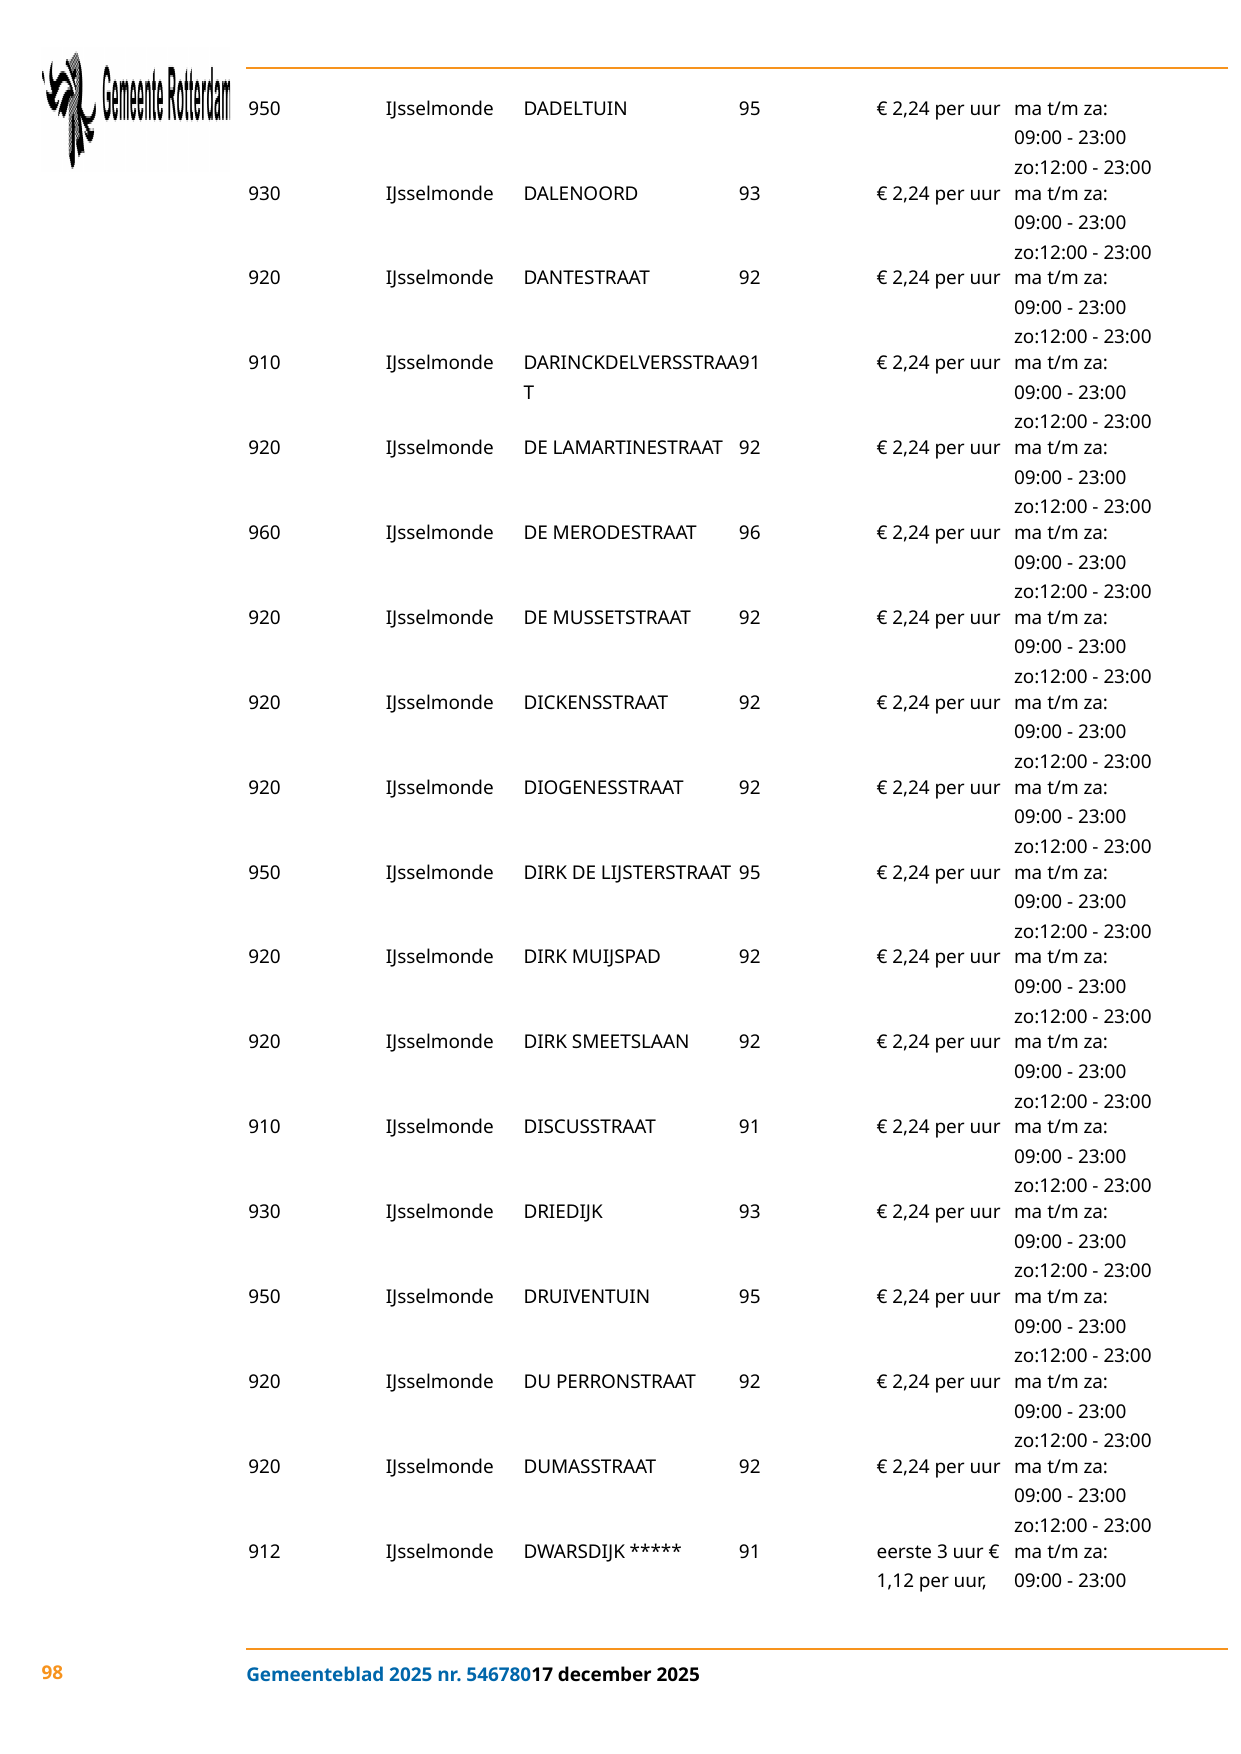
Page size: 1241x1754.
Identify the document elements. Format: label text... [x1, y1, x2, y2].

table_cell ma t/m za: 09:00 - 23:00 zo:12:00 - 23:00 [1014, 1453, 1152, 1538]
table_cell IJsselmonde [386, 1283, 523, 1368]
table_cell IJsselmonde [386, 1199, 523, 1283]
table_cell DRIEDIJK [523, 1199, 739, 1283]
table_cell 92 [739, 944, 876, 1029]
table_cell DWARSDIJK ***** [523, 1538, 739, 1593]
table_cell € 2,24 per uur [876, 1368, 1014, 1453]
table_cell 950 [248, 859, 386, 944]
table_cell 920 [248, 434, 386, 519]
table_cell ma t/m za: 09:00 - 23:00 zo:12:00 - 23:00 [1014, 350, 1152, 434]
table_cell DIRK SMEETSLAAN [523, 1029, 739, 1113]
table_cell IJsselmonde [386, 350, 523, 434]
table_cell € 2,24 per uur [876, 350, 1014, 434]
table_cell 920 [248, 1029, 386, 1113]
table_cell 950 [248, 95, 386, 180]
table_cell 92 [739, 434, 876, 519]
table_cell ma t/m za: 09:00 - 23:00 zo:12:00 - 23:00 [1014, 519, 1152, 604]
table_cell 95 [739, 95, 876, 180]
table_cell DE MUSSETSTRAAT [523, 604, 739, 689]
table_cell 92 [739, 774, 876, 859]
table_cell 91 [739, 1114, 876, 1198]
table_cell IJsselmonde [386, 604, 523, 689]
table_cell ma t/m za: 09:00 - 23:00 zo:12:00 - 23:00 [1014, 1114, 1152, 1198]
table_cell 920 [248, 604, 386, 689]
table_cell IJsselmonde [386, 1368, 523, 1453]
table_cell € 2,24 per uur [876, 774, 1014, 859]
table_cell 930 [248, 1199, 386, 1283]
table_cell 92 [739, 1029, 876, 1113]
table_cell 92 [739, 1453, 876, 1538]
table_cell ma t/m za: 09:00 - 23:00 zo:12:00 - 23:00 [1014, 1199, 1152, 1283]
table_cell DICKENSSTRAAT [523, 689, 739, 774]
table_cell € 2,24 per uur [876, 604, 1014, 689]
table_cell IJsselmonde [386, 1029, 523, 1113]
table_cell 910 [248, 1114, 386, 1198]
table_cell 920 [248, 1453, 386, 1538]
table_cell ma t/m za: 09:00 - 23:00 zo:12:00 - 23:00 [1014, 265, 1152, 349]
table_cell ma t/m za: 09:00 - 23:00 zo:12:00 - 23:00 [1014, 434, 1152, 519]
table_cell 912 [248, 1538, 386, 1593]
table_cell DADELTUIN [523, 95, 739, 180]
table_cell ma t/m za: 09:00 - 23:00 zo:12:00 - 23:00 [1014, 774, 1152, 859]
table_cell € 2,24 per uur [876, 1453, 1014, 1538]
table_cell IJsselmonde [386, 180, 523, 264]
table_cell € 2,24 per uur [876, 180, 1014, 264]
table_cell 920 [248, 1368, 386, 1453]
table_cell DRUIVENTUIN [523, 1283, 739, 1368]
table_cell DU PERRONSTRAAT [523, 1368, 739, 1453]
table_cell 95 [739, 859, 876, 944]
table_cell DE LAMARTINESTRAAT [523, 434, 739, 519]
picture [41, 47, 231, 172]
table_cell ma t/m za: 09:00 - 23:00 zo:12:00 - 23:00 [1014, 1029, 1152, 1113]
table_cell € 2,24 per uur [876, 95, 1014, 180]
table_cell 960 [248, 519, 386, 604]
table_cell DANTESTRAAT [523, 265, 739, 349]
table_cell IJsselmonde [386, 689, 523, 774]
table_cell 93 [739, 180, 876, 264]
table_cell eerste 3 uur € 1,12 per uur, [876, 1538, 1014, 1593]
table_cell DE MERODESTRAAT [523, 519, 739, 604]
table_cell DARINCKDELVERSSTRAAT [523, 350, 739, 434]
table_cell DUMASSTRAAT [523, 1453, 739, 1538]
table_cell € 2,24 per uur [876, 689, 1014, 774]
table_cell IJsselmonde [386, 1114, 523, 1198]
table_cell € 2,24 per uur [876, 434, 1014, 519]
table_cell € 2,24 per uur [876, 1029, 1014, 1113]
table_cell € 2,24 per uur [876, 519, 1014, 604]
table_cell IJsselmonde [386, 1538, 523, 1593]
table_cell 930 [248, 180, 386, 264]
table_cell 920 [248, 944, 386, 1029]
table_cell 91 [739, 1538, 876, 1593]
table_cell IJsselmonde [386, 774, 523, 859]
table_cell IJsselmonde [386, 265, 523, 349]
table_cell ma t/m za: 09:00 - 23:00 zo:12:00 - 23:00 [1014, 689, 1152, 774]
table_cell € 2,24 per uur [876, 1283, 1014, 1368]
table_cell 93 [739, 1199, 876, 1283]
table_cell ma t/m za: 09:00 - 23:00 zo:12:00 - 23:00 [1014, 180, 1152, 264]
table_cell DALENOORD [523, 180, 739, 264]
table_cell ma t/m za: 09:00 - 23:00 zo:12:00 - 23:00 [1014, 859, 1152, 944]
table_cell 920 [248, 265, 386, 349]
table_cell € 2,24 per uur [876, 1199, 1014, 1283]
table_cell 950 [248, 1283, 386, 1368]
table_cell IJsselmonde [386, 519, 523, 604]
table_cell € 2,24 per uur [876, 1114, 1014, 1198]
table_cell ma t/m za: 09:00 - 23:00 zo:12:00 - 23:00 [1014, 944, 1152, 1029]
table_cell IJsselmonde [386, 434, 523, 519]
table_cell DISCUSSTRAAT [523, 1114, 739, 1198]
table_cell € 2,24 per uur [876, 265, 1014, 349]
table_cell € 2,24 per uur [876, 944, 1014, 1029]
table_cell DIRK MUIJSPAD [523, 944, 739, 1029]
table_cell 95 [739, 1283, 876, 1368]
table_cell IJsselmonde [386, 944, 523, 1029]
table_cell 920 [248, 774, 386, 859]
table_cell DIRK DE LIJSTERSTRAAT [523, 859, 739, 944]
table_cell IJsselmonde [386, 859, 523, 944]
table_cell 91 [739, 350, 876, 434]
table_cell 92 [739, 265, 876, 349]
table_cell ma t/m za: 09:00 - 23:00 [1014, 1538, 1152, 1593]
table_cell IJsselmonde [386, 95, 523, 180]
table_cell ma t/m za: 09:00 - 23:00 zo:12:00 - 23:00 [1014, 604, 1152, 689]
table_cell 920 [248, 689, 386, 774]
table_cell € 2,24 per uur [876, 859, 1014, 944]
table_cell ma t/m za: 09:00 - 23:00 zo:12:00 - 23:00 [1014, 1283, 1152, 1368]
table_cell 92 [739, 604, 876, 689]
table_cell ma t/m za: 09:00 - 23:00 zo:12:00 - 23:00 [1014, 1368, 1152, 1453]
table_cell ma t/m za: 09:00 - 23:00 zo:12:00 - 23:00 [1014, 95, 1152, 180]
table_cell 92 [739, 689, 876, 774]
table_cell 92 [739, 1368, 876, 1453]
table_cell 910 [248, 350, 386, 434]
table_cell 96 [739, 519, 876, 604]
table_cell DIOGENESSTRAAT [523, 774, 739, 859]
table_cell IJsselmonde [386, 1453, 523, 1538]
